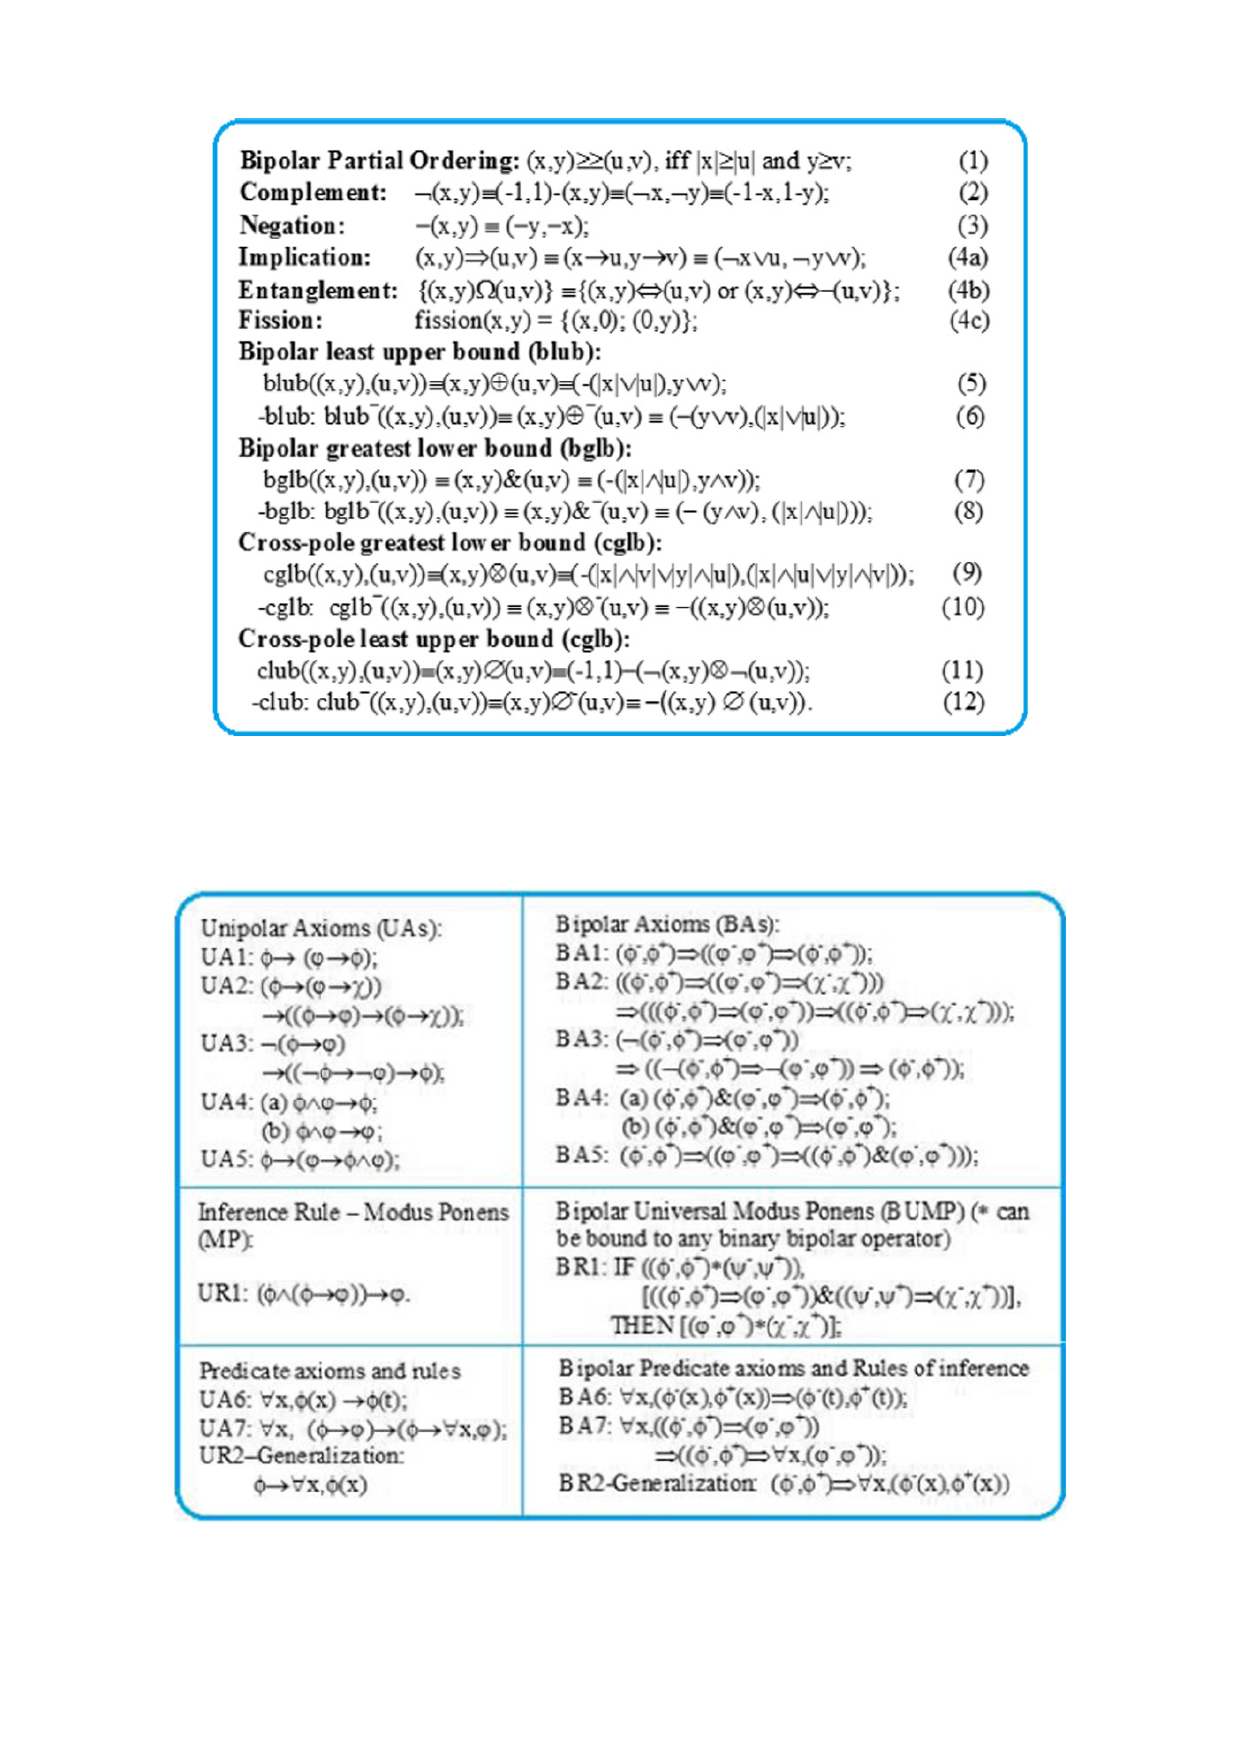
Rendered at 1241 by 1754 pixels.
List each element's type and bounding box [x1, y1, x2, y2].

picture [212, 118, 1028, 142]
picture [173, 888, 1067, 1522]
picture [212, 713, 233, 736]
picture [1007, 716, 1028, 736]
picture [218, 124, 1023, 732]
